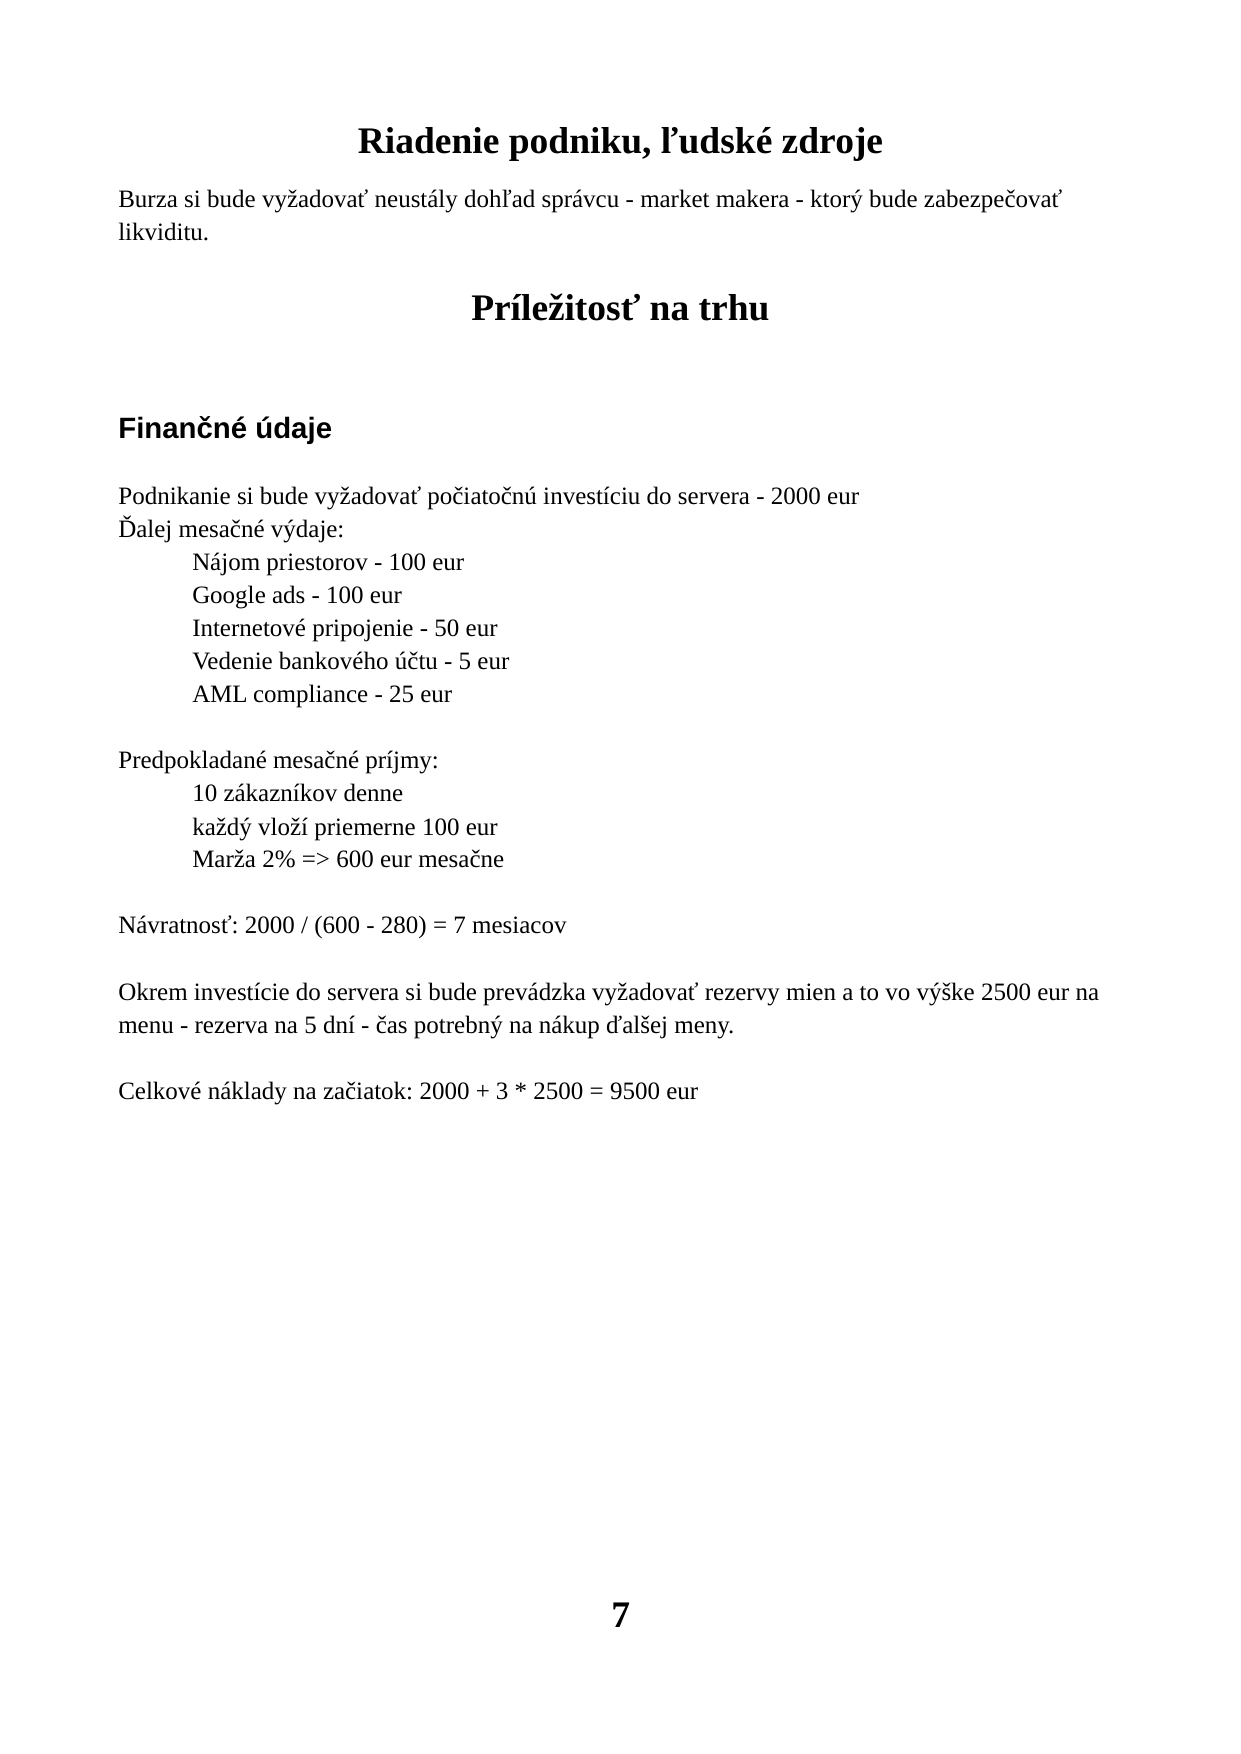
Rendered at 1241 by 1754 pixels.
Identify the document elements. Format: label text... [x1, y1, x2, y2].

subtitle Príležitosť na trhu [118, 286, 1122, 329]
text Celkové náklady na začiatok: 2000 + 3 * 2500 = 9500 eur [118, 1076, 1122, 1104]
text Predpokladané mesačné príjmy: [118, 746, 1122, 774]
text Návratnosť: 2000 / (600 - 280) = 7 mesiacov [118, 911, 1122, 939]
text Burza si bude vyžadovať neustály dohľad správcu - market makera - ktorý bude zabezpečovať likviditu. [118, 174, 1122, 246]
text Marža 2% => 600 eur mesačne [118, 844, 1122, 873]
subtitle Riadenie podniku, ľudské zdroje [118, 118, 1122, 161]
text Podnikanie si bude vyžadovať počiatočnú investíciu do servera - 2000 eur [118, 458, 1122, 510]
text Internetové pripojenie - 50 eur [118, 613, 1122, 642]
text Nájom priestorov - 100 eur [118, 547, 1122, 576]
subtitle Finančné údaje [118, 411, 1122, 445]
text Vedenie bankového účtu - 5 eur [118, 646, 1122, 675]
text každý vloží priemerne 100 eur [118, 812, 1122, 840]
text Okrem investície do servera si bude prevádzka vyžadovať rezervy mien a to vo výške 2500 eur na menu - rezerva na 5 dní - čas potrebný na nákup ďalšej meny. [118, 977, 1122, 1038]
text Ďalej mesačné výdaje: [118, 514, 1122, 543]
text 10 zákazníkov denne [118, 778, 1122, 807]
text Google ads - 100 eur [118, 580, 1122, 609]
text AML compliance - 25 eur [118, 679, 1122, 708]
